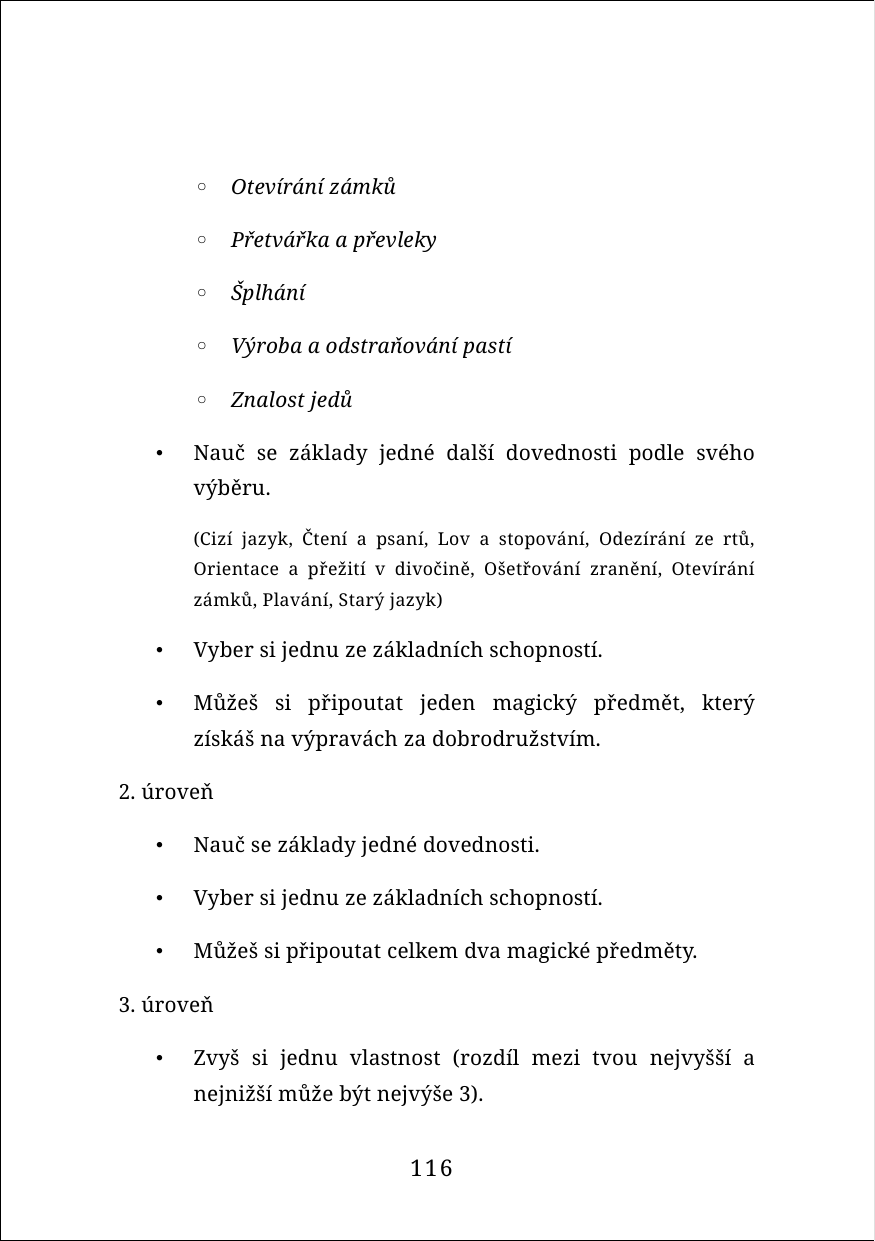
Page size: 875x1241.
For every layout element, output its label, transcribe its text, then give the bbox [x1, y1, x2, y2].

list Znalost jedů [193, 385, 756, 413]
list (Cizí jazyk, Čtení a psaní, Lov a stopování, Odezírání ze rtů, Orientace a přežití v divočině, Ošetřování zranění, Otevírání zámků, Plavání, Starý jazyk) [156, 527, 756, 611]
list Vyber si jednu ze základních schopností. [156, 635, 756, 663]
text 2. úroveň [118, 777, 756, 805]
list Přetvářka a převleky [193, 225, 756, 253]
list Šplhání [193, 278, 756, 307]
list Výroba a odstraňování pastí [193, 331, 756, 360]
list Nauč se základy jedné další dovednosti podle svého výběru. [156, 438, 756, 502]
list Zvyš si jednu vlastnost (rozdíl mezi tvou nejvyšší a nejnižší může být nejvýše 3). [156, 1043, 756, 1107]
list Vyber si jednu ze základních schopností. [156, 883, 756, 912]
list Můžeš si připoutat celkem dva magické předměty. [156, 937, 756, 965]
text 3. úroveň [118, 990, 756, 1018]
list Otevírání zámků [193, 172, 756, 200]
list Nauč se základy jedné dovednosti. [156, 830, 756, 859]
list Můžeš si připoutat jeden magický předmět, který získáš na výpravách za dobrodružstvím. [156, 688, 756, 752]
